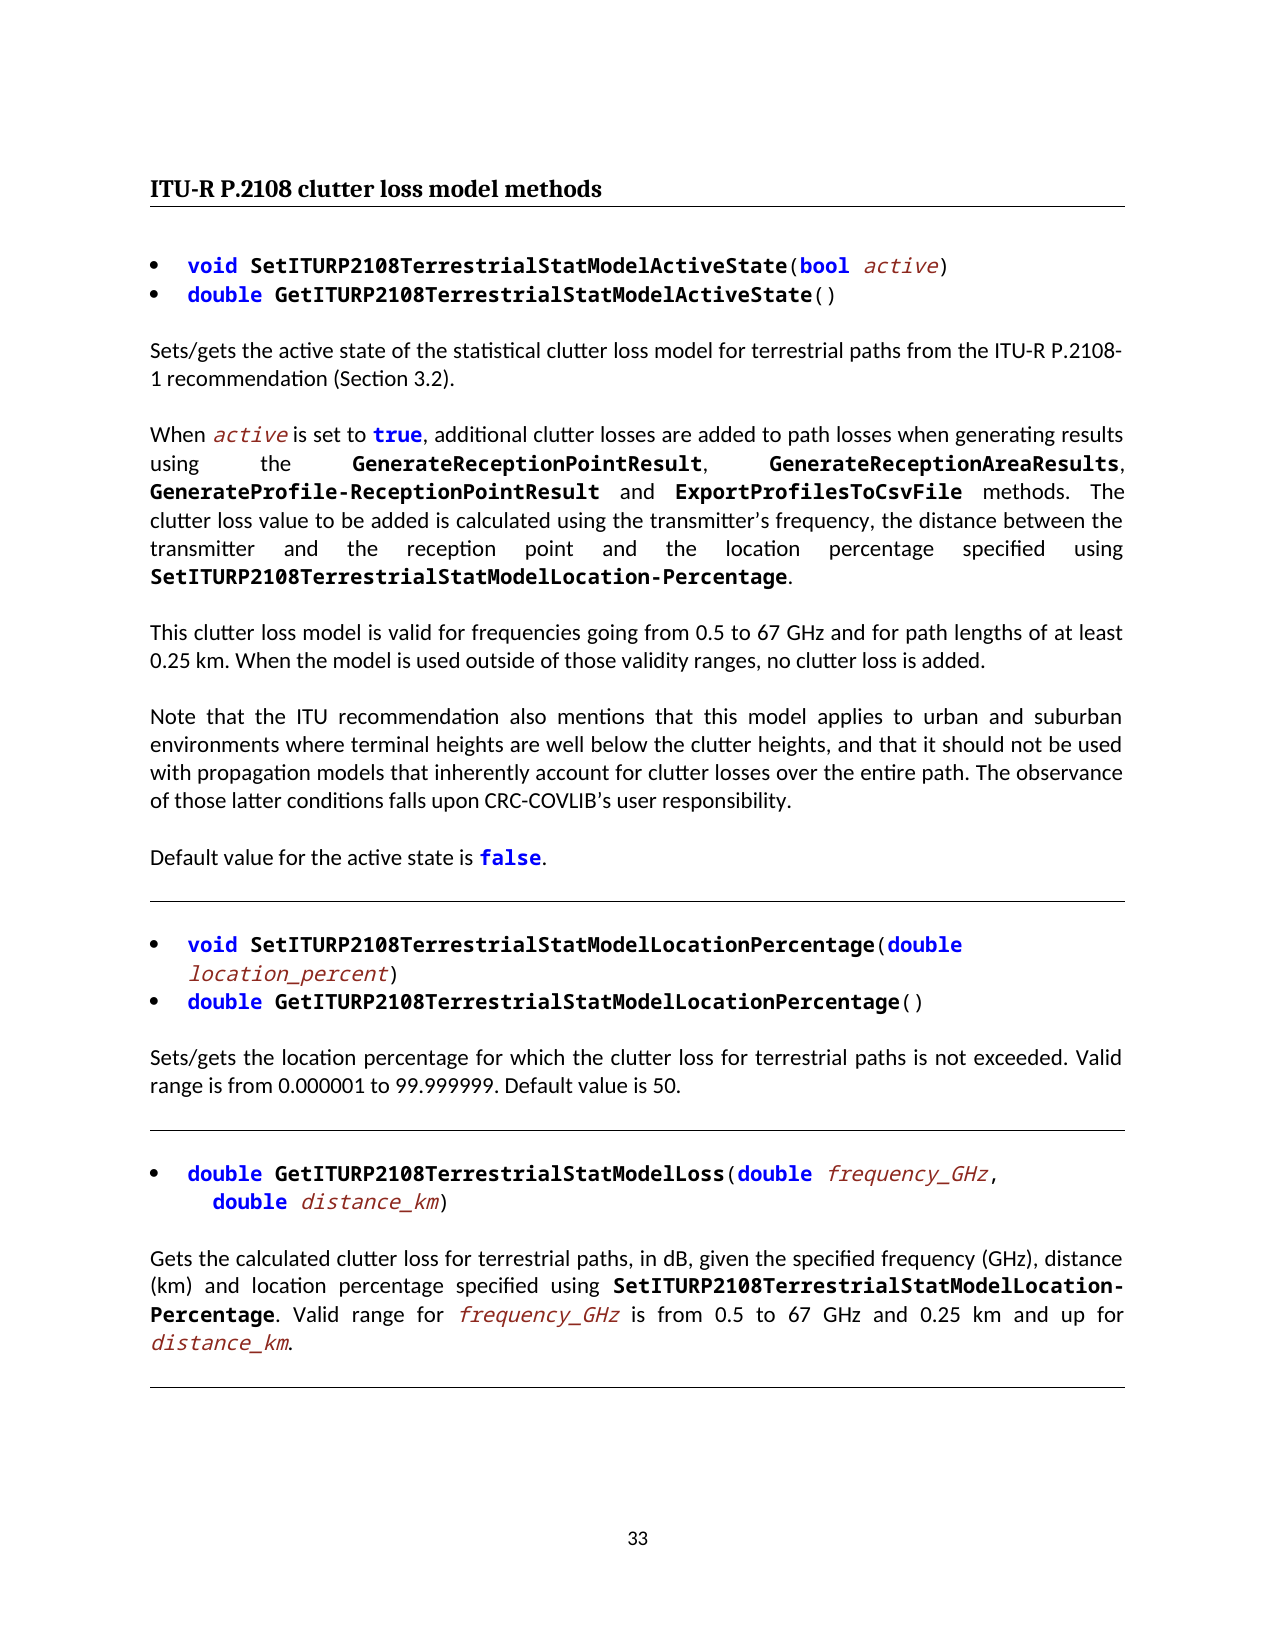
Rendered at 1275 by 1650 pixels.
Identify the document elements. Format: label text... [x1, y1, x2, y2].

list double GetITURP2108TerrestrialStatModelActiveState() [150, 280, 1125, 308]
text Sets/gets the location percentage for which the clutter loss for terrestrial paths is not exceeded. Valid range is from 0.000001 to 99.999999. Default value is 50. [150, 1043, 1125, 1099]
list void SetITURP2108TerrestrialStatModelLocationPercentage(double location_percent) [150, 930, 1125, 987]
list void SetITURP2108TerrestrialStatModelActiveState(bool active) [150, 252, 1125, 280]
text This clutter loss model is valid for frequencies going from 0.5 to 67 GHz and for path lengths of at least 0.25 km. When the model is used outside of those validity ranges, no clutter loss is added. [150, 618, 1125, 674]
list double GetITURP2108TerrestrialStatModelLoss(double frequency_GHz, double distance_km) [150, 1159, 1125, 1216]
text When active is set to true, additional clutter losses are added to path losses when generating results using the GenerateReceptionPointResult, GenerateReceptionAreaResults, GenerateProfile-ReceptionPointResult and ExportProfilesToCsvFile methods. The clutter loss value to be added is calculated using the transmitter’s frequency, the distance between the transmitter and the reception point and the location percentage specified using SetITURP2108TerrestrialStatModelLocation-Percentage. [150, 421, 1125, 590]
list double GetITURP2108TerrestrialStatModelLocationPercentage() [150, 987, 1125, 1016]
text Gets the calculated clutter loss for terrestrial paths, in dB, given the specified frequency (GHz), distance (km) and location percentage specified using SetITURP2108TerrestrialStatModelLocation-Percentage. Valid range for frequency_GHz is from 0.5 to 67 GHz and 0.25 km and up for distance_km. [150, 1244, 1125, 1357]
subtitle ITU-R P.2108 clutter loss model methods [150, 175, 1125, 206]
text Note that the ITU recommendation also mentions that this model applies to urban and suburban environments where terminal heights are well below the clutter heights, and that it should not be used with propagation models that inherently account for clutter losses over the entire path. The observance of those latter conditions falls upon CRC-COVLIB’s user responsibility. [150, 702, 1125, 814]
text Default value for the active state is false. [150, 843, 1125, 871]
text Sets/gets the active state of the statistical clutter loss model for terrestrial paths from the ITU-R P.2108-1 recommendation (Section 3.2). [150, 337, 1125, 393]
